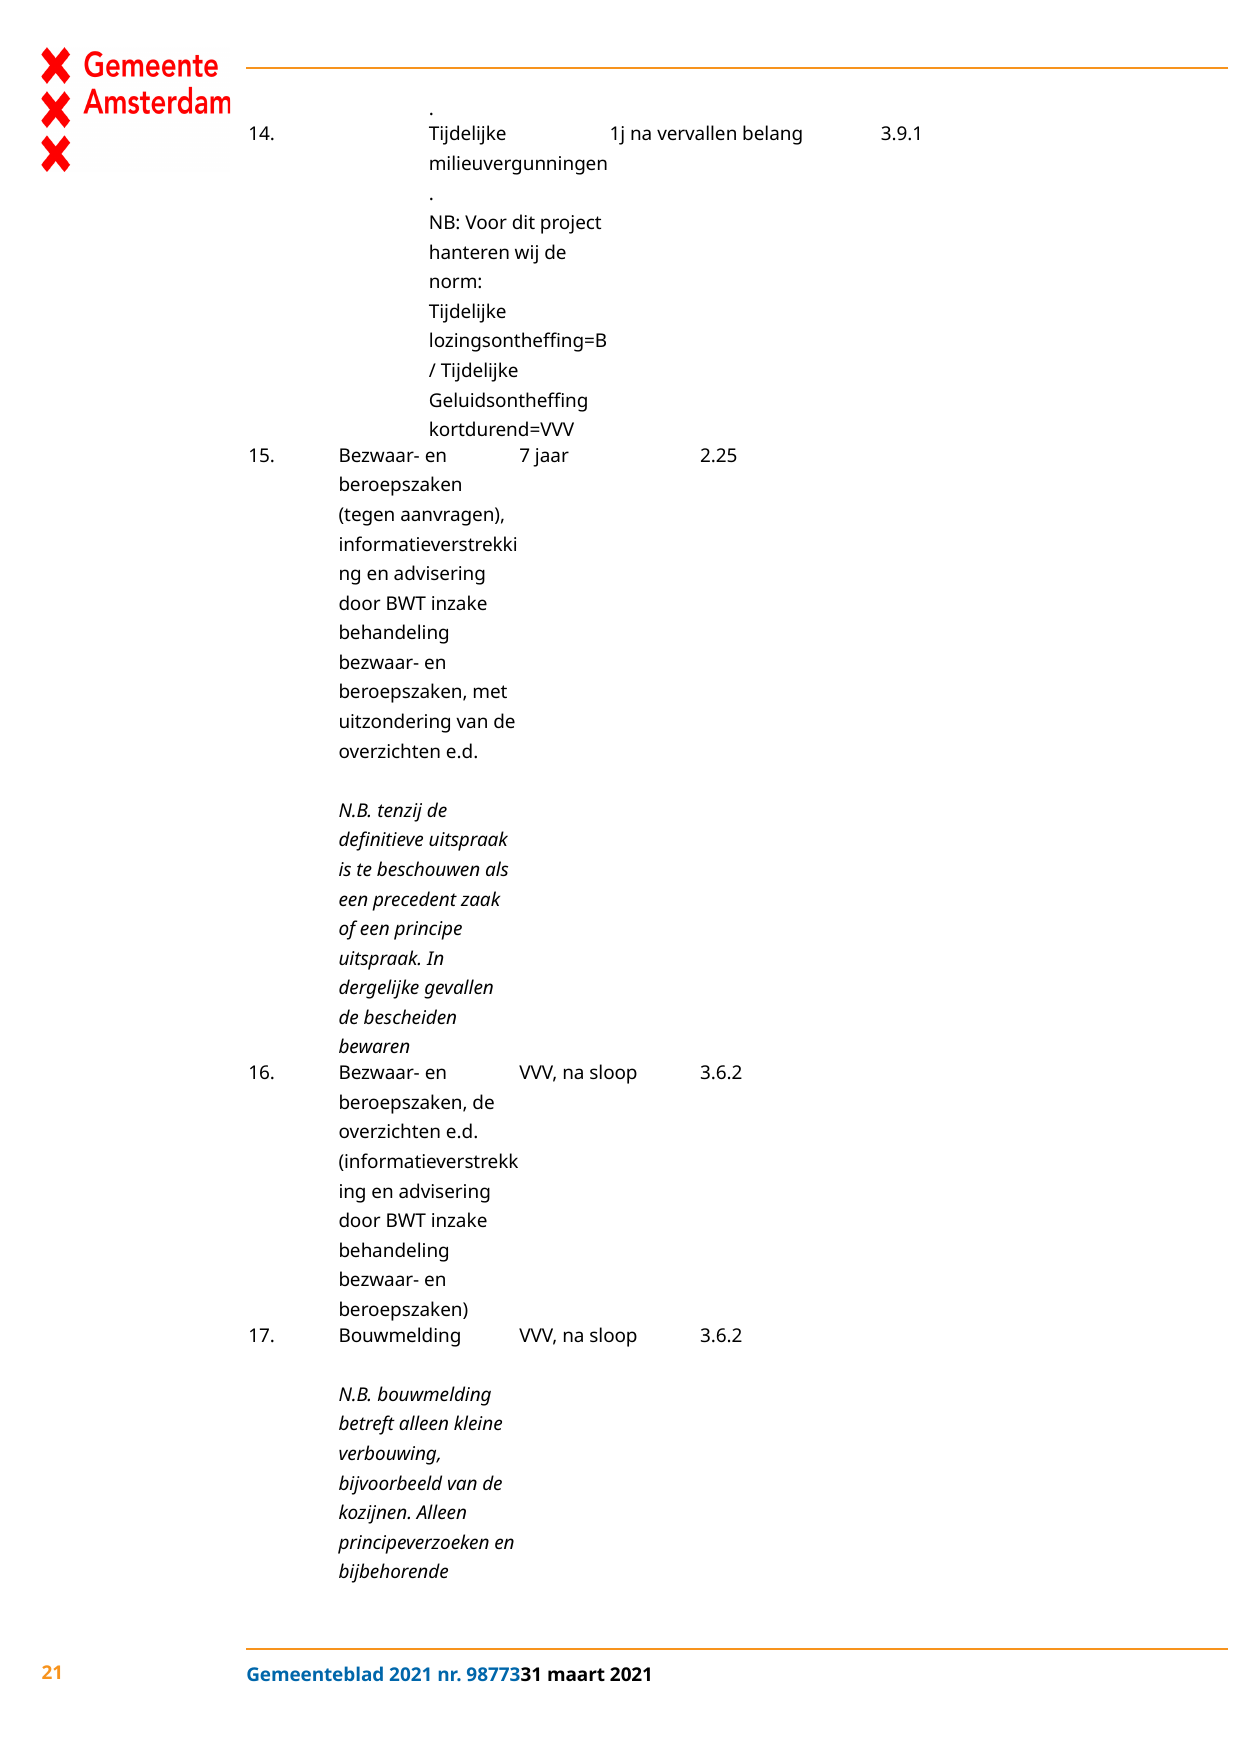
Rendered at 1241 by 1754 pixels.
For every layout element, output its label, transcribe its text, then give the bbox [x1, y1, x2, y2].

table_cell [881, 95, 1061, 121]
table_cell 15. [248, 442, 338, 1059]
table_cell 3.9.1 [881, 121, 1061, 442]
table_cell [248, 95, 429, 121]
table_cell [1061, 121, 1152, 442]
table_cell [609, 95, 881, 121]
table_cell Bezwaar- en beroepszaken (tegen aanvragen), informatieverstrekking en advisering door BWT inzake behandeling bezwaar- en beroepszaken, met uitzondering van de overzichten e.d. N.B. tenzij de definitieve uitspraak is te beschouwen als een precedent zaak of een principe uitspraak. In dergelijke gevallen de bescheiden bewaren [338, 442, 519, 1059]
table_cell Bezwaar- en beroepszaken, de overzichten e.d. (informatieverstrekking en advisering door BWT inzake behandeling bezwaar- en beroepszaken) [338, 1060, 519, 1322]
table_cell VVV, na sloop [519, 1060, 700, 1322]
table_cell 2.25 [700, 442, 881, 1059]
table_cell [881, 1060, 1061, 1322]
table_cell 3.6.2 [700, 1322, 881, 1584]
table_cell Tijdelijke milieuvergunningen. NB: Voor dit project hanteren wij de norm: Tijdelijke lozingsontheffing=B/ Tijdelijke Geluidsontheffing kortdurend=VVV [429, 121, 609, 442]
table_cell Bouwmelding N.B. bouwmelding betreft alleen kleine verbouwing, bijvoorbeeld van de kozijnen. Alleen principeverzoeken en bijbehorende [338, 1322, 519, 1584]
table_cell 16. [248, 1060, 338, 1322]
table_cell 3.6.2 [700, 1060, 881, 1322]
table_cell . [429, 95, 609, 121]
table_cell [1061, 95, 1152, 121]
table_cell [1061, 1060, 1152, 1322]
picture [41, 47, 231, 172]
table_cell 1j na vervallen belang [609, 121, 881, 442]
table_cell [881, 1322, 1061, 1584]
table_cell 7 jaar [519, 442, 700, 1059]
table_cell VVV, na sloop [519, 1322, 700, 1584]
table_cell 14. [248, 121, 429, 442]
table_cell [881, 442, 1061, 1059]
table_cell [1061, 1322, 1152, 1584]
table_cell [1061, 442, 1152, 1059]
table_cell 17. [248, 1322, 338, 1584]
